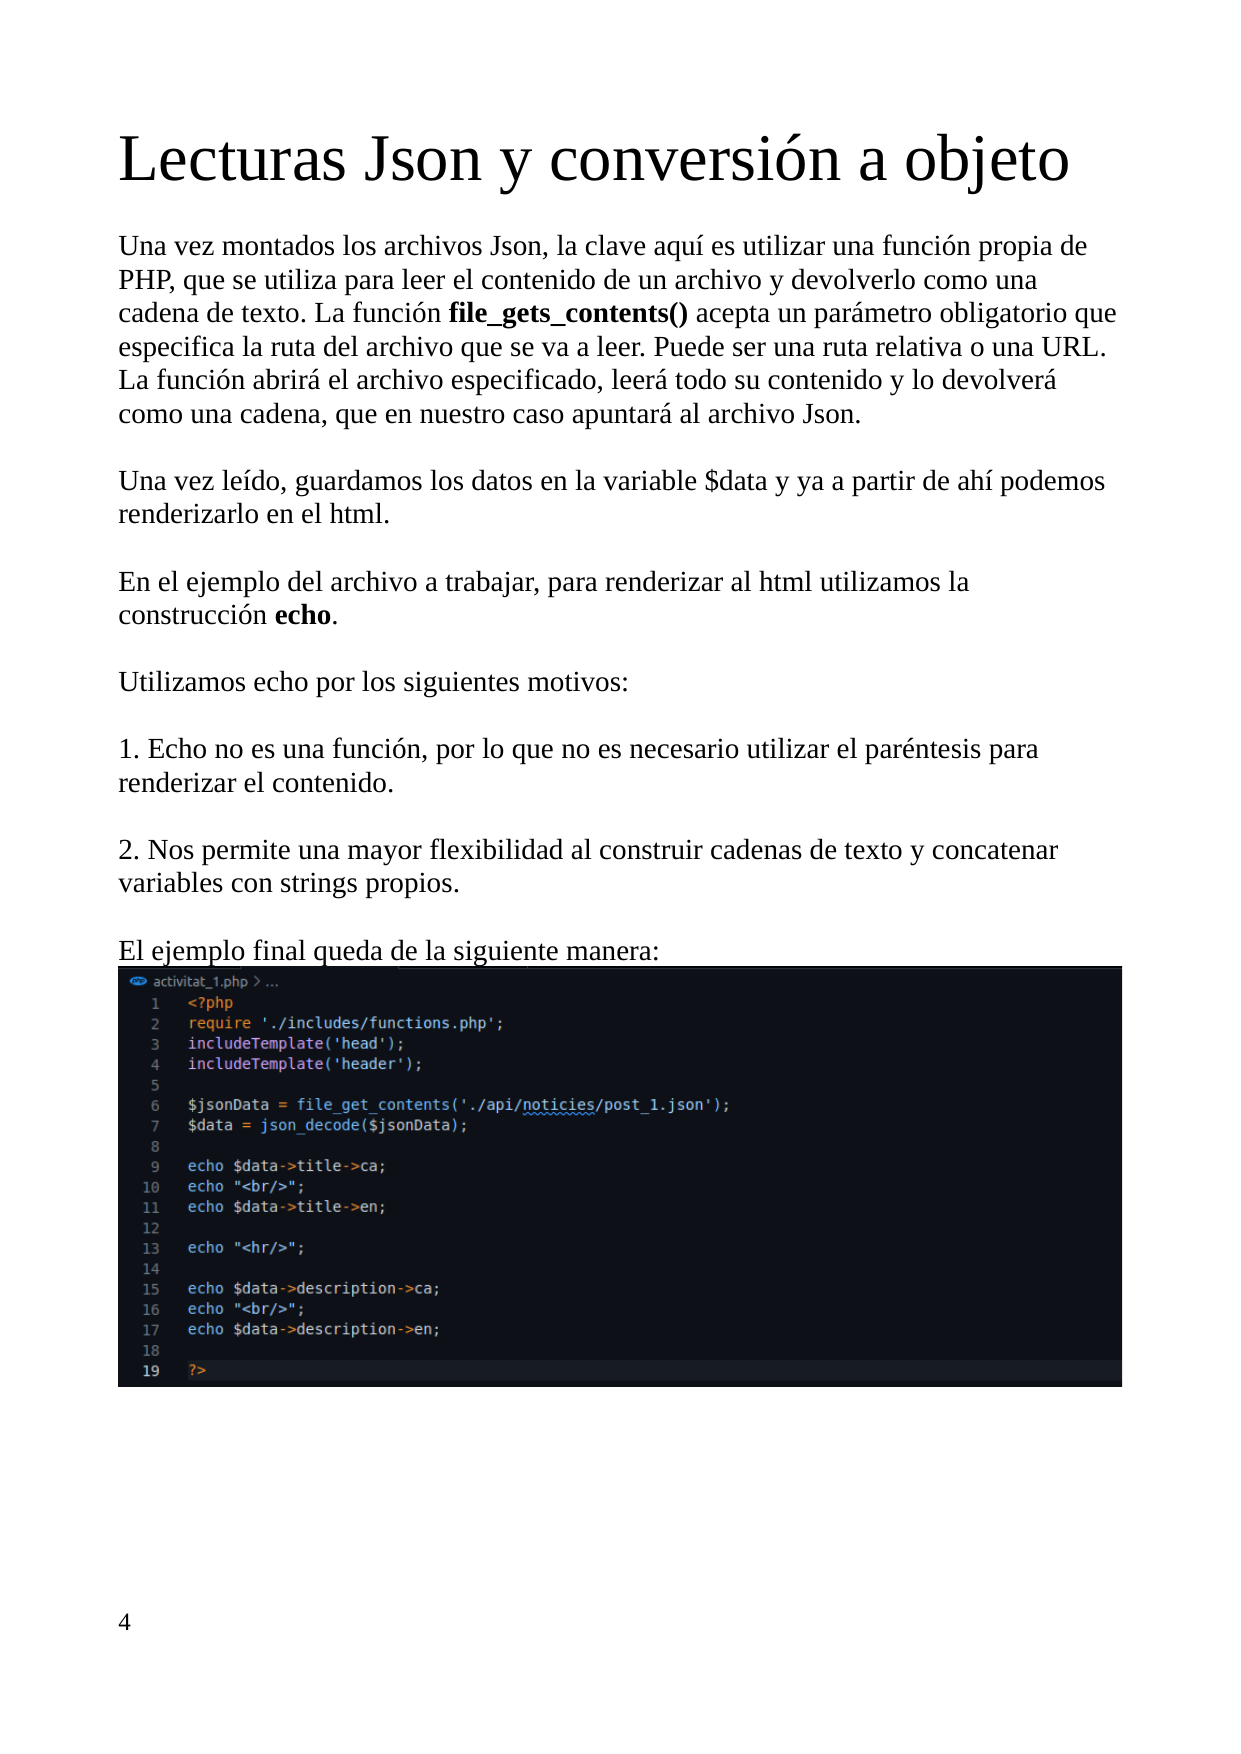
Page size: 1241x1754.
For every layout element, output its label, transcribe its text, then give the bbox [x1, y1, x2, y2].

text En el ejemplo del archivo a trabajar, para renderizar al html utilizamos la construcción echo. [118, 564, 1122, 631]
picture [118, 966, 1123, 1387]
text Una vez montados los archivos Json, la clave aquí es utilizar una función propia de PHP, que se utiliza para leer el contenido de un archivo y devolverlo como una cadena de texto. La función file_gets_contents() acepta un parámetro obligatorio que especifica la ruta del archivo que se va a leer. Puede ser una ruta relativa o una URL. La función abrirá el archivo especificado, leerá todo su contenido y lo devolverá como una cadena, que en nuestro caso apuntará al archivo Json. [118, 195, 1122, 429]
text 2. Nos permite una mayor flexibilidad al construir cadenas de texto y concatenar variables con strings propios. [118, 832, 1122, 899]
text Una vez leído, guardamos los datos en la variable $data y ya a partir de ahí podemos renderizarlo en el html. [118, 463, 1122, 530]
text 1. Echo no es una función, por lo que no es necesario utilizar el paréntesis para renderizar el contenido. [118, 731, 1122, 798]
text El ejemplo final queda de la siguiente manera: [118, 933, 1122, 966]
text Lecturas Json y conversión a objeto [118, 118, 1122, 195]
text Utilizamos echo por los siguientes motivos: [118, 664, 1122, 698]
